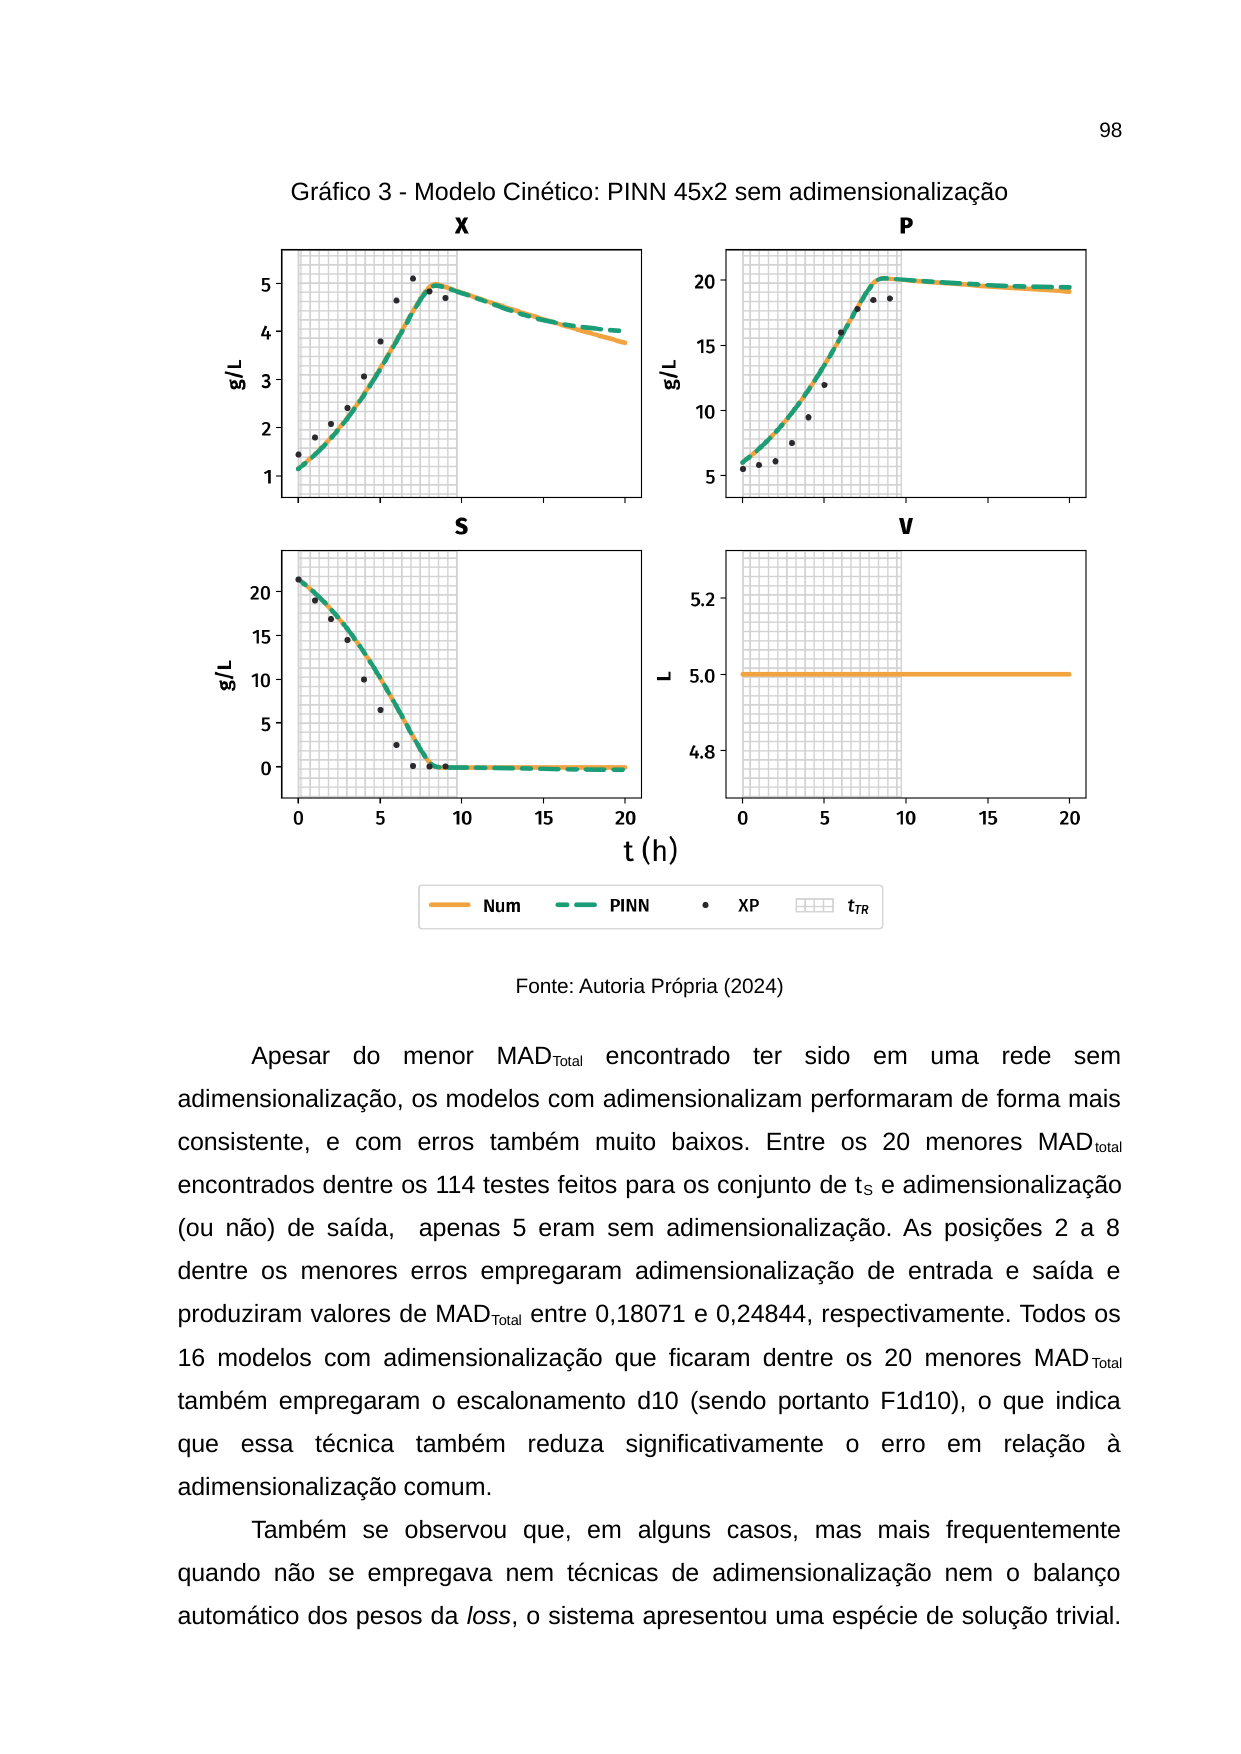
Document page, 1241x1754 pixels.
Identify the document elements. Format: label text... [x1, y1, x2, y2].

text Fonte: Autoria Própria (2024) [177, 974, 1122, 998]
text Também se observou que, em alguns casos, mas mais frequentemente quando não se empregava nem técnicas de adimensionalização nem o balanço automático dos pesos da loss, o sistema apresentou uma espécie de solução trivial. [177, 1515, 1122, 1630]
text Apesar do menor MADTotal encontrado ter sido em uma rede sem adimensionalização, os modelos com adimensionalizam performaram de forma mais consistente, e com erros também muito baixos. Entre os 20 menores MADtotal encontrados dentre os 114 testes feitos para os conjunto de tS e adimensionalização (ou não) de saída, apenas 5 eram sem adimensionalização. As posições 2 a 8 dentre os menores erros empregaram adimensionalização de entrada e saída e produziram valores de MADTotal entre 0,18071 e 0,24844, respectivamente. Todos os 16 modelos com adimensionalização que ficaram dentre os 20 menores MADTotal também empregaram o escalonamento d10 (sendo portanto F1d10), o que indica que essa técnica também reduza significativamente o erro em relação à adimensionalização comum. [177, 1041, 1122, 1501]
picture [177, 205, 1123, 945]
text Gráfico 3 - Modelo Cinético: PINN 45x2 sem adimensionalização [177, 177, 1122, 205]
